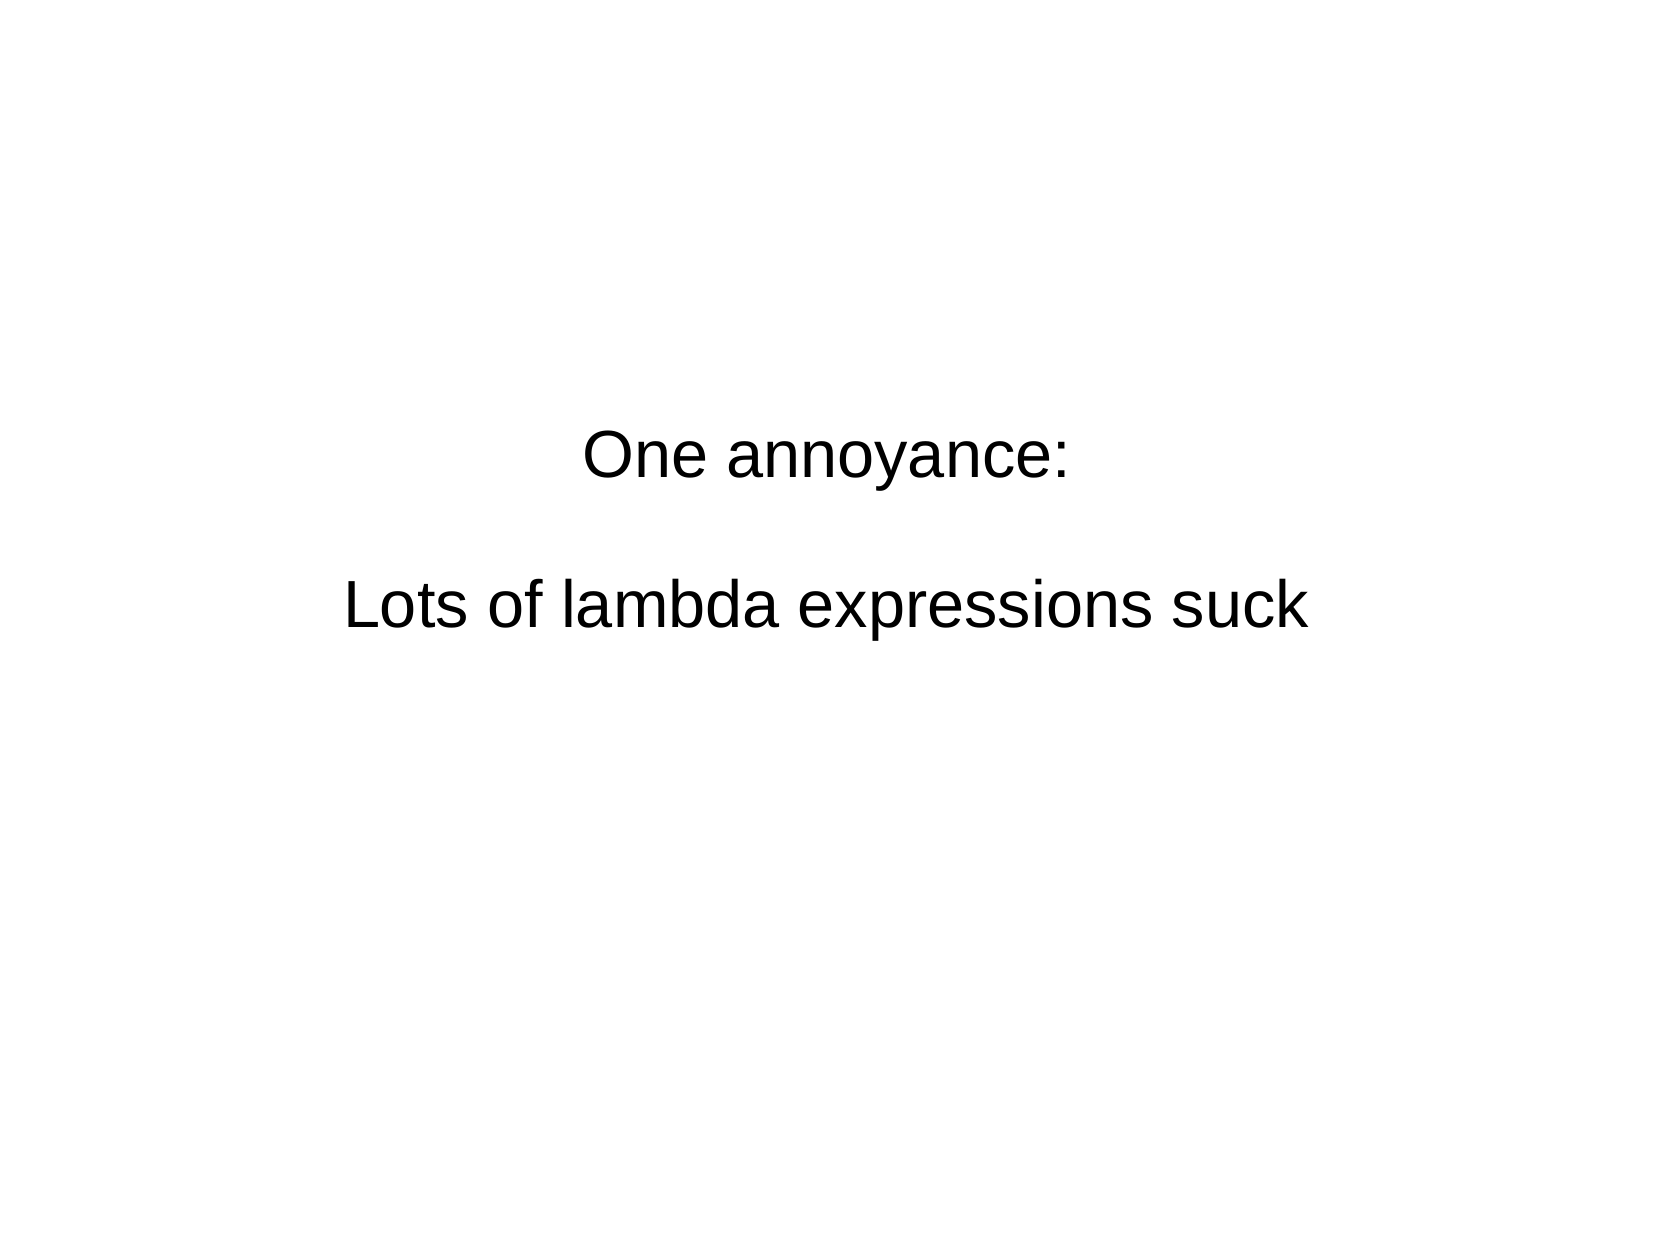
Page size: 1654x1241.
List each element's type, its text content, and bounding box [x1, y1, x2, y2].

subtitle One annoyance: Lots of lambda expressions suck [82, 49, 1571, 1010]
